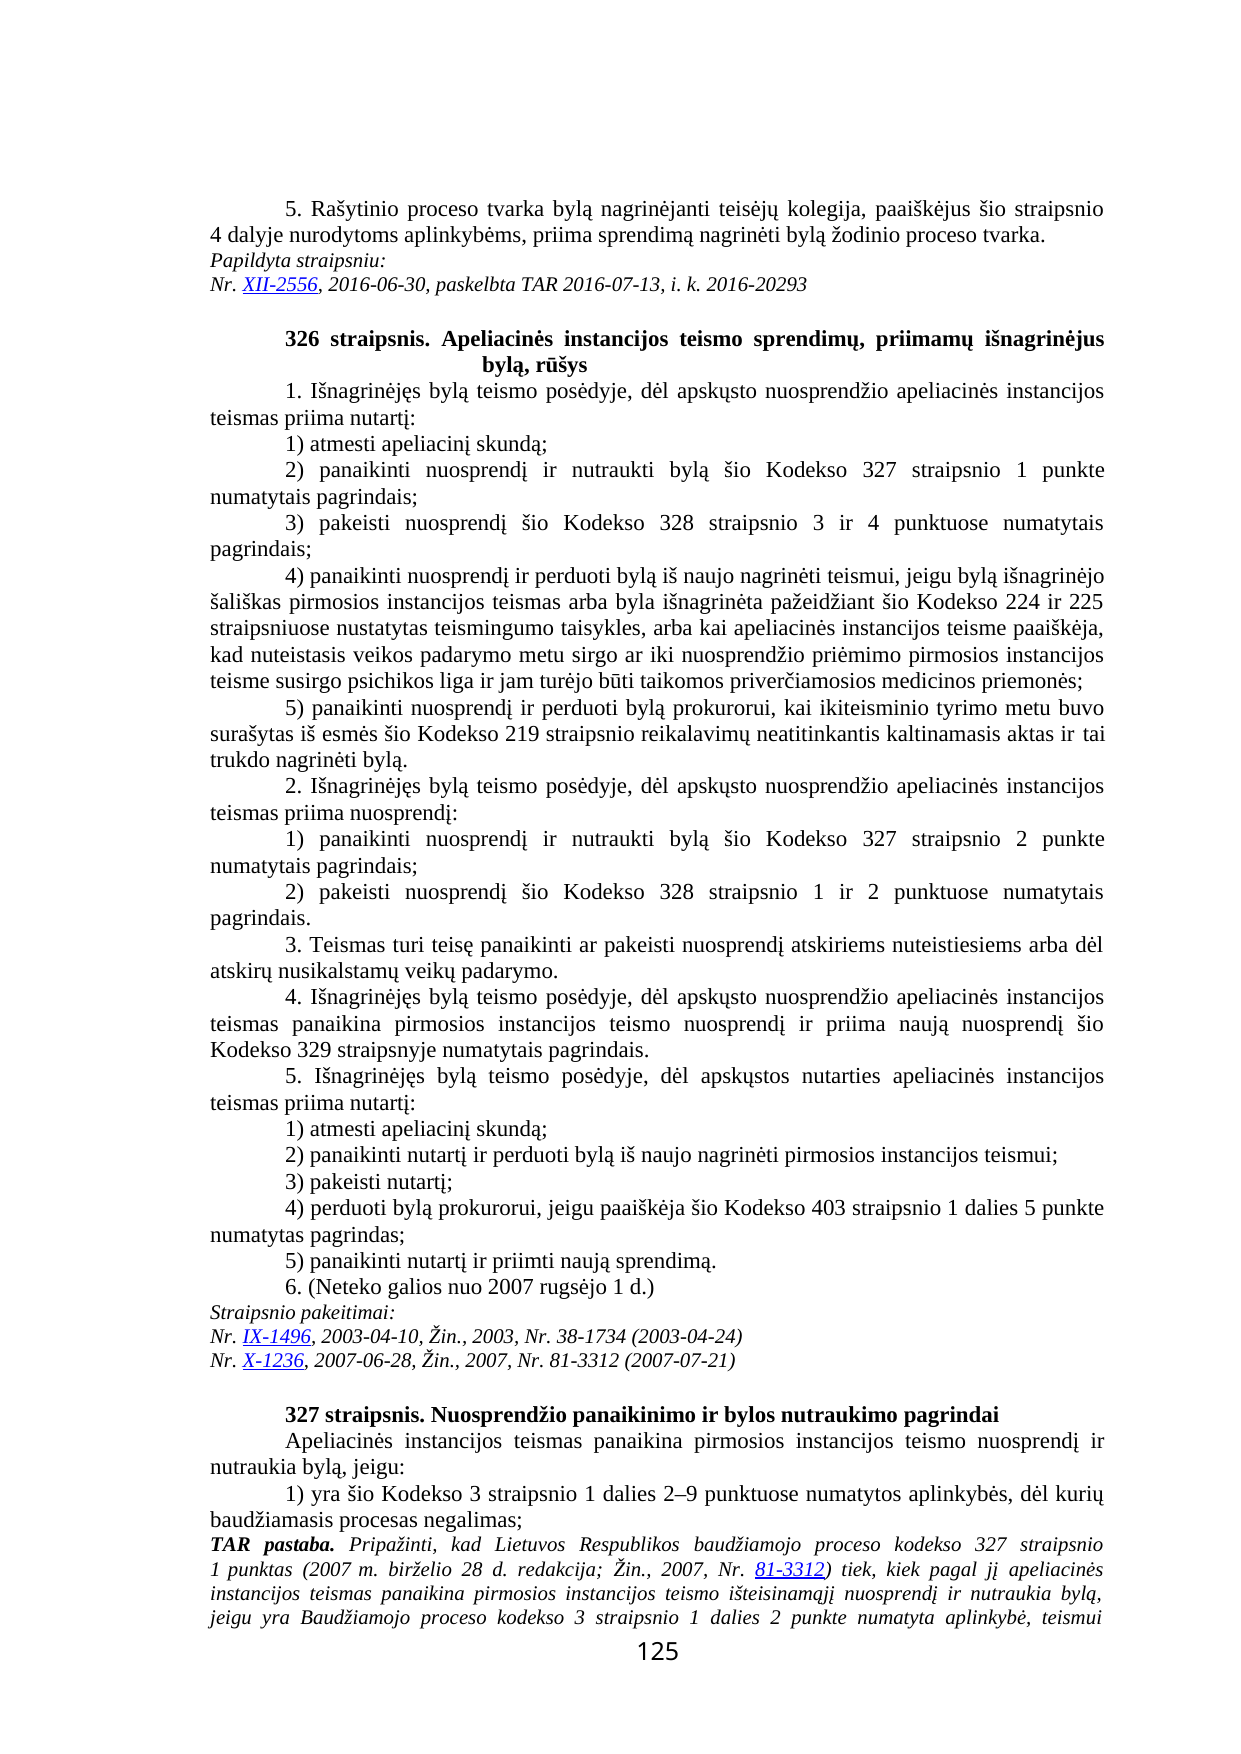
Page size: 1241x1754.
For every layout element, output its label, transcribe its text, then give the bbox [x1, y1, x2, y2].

text 4) perduoti bylą prokurorui, jeigu paaiškėja šio Kodekso 403 straipsnio 1 dalies 5 punkte numatytas pagrindas; [210, 1194, 1106, 1247]
text Straipsnio pakeitimai: [210, 1300, 1106, 1324]
text 5. Rašytinio proceso tvarka bylą nagrinėjanti teisėjų kolegija, paaiškėjus šio straipsnio 4 dalyje nurodytoms aplinkybėms, priima sprendimą nagrinėti bylą žodinio proceso tvarka. [210, 195, 1106, 248]
text 6. (Neteko galios nuo 2007 rugsėjo 1 d.) [210, 1273, 1106, 1300]
text 1) yra šio Kodekso 3 straipsnio 1 dalies 2–9 punktuose numatytos aplinkybės, dėl kurių baudžiamasis procesas negalimas; [210, 1480, 1106, 1532]
text Nr. IX-1496, 2003-04-10, Žin., 2003, Nr. 38-1734 (2003-04-24) [210, 1324, 1106, 1348]
text 3) pakeisti nutartį; [210, 1168, 1106, 1194]
text 2) panaikinti nutartį ir perduoti bylą iš naujo nagrinėti pirmosios instancijos teismui; [210, 1142, 1106, 1168]
text 1. Išnagrinėjęs bylą teismo posėdyje, dėl apskųsto nuosprendžio apeliacinės instancijos teismas priima nutartį: [210, 377, 1106, 430]
text 3) pakeisti nuosprendį šio Kodekso 328 straipsnio 3 ir 4 punktuose numatytais pagrindais; [210, 509, 1106, 562]
text 327 straipsnis. Nuosprendžio panaikinimo ir bylos nutraukimo pagrindai [210, 1401, 1106, 1427]
text 2. Išnagrinėjęs bylą teismo posėdyje, dėl apskųsto nuosprendžio apeliacinės instancijos teismas priima nuosprendį: [210, 773, 1106, 825]
text Nr. XII-2556, 2016-06-30, paskelbta TAR 2016-07-13, i. k. 2016-20293 [210, 272, 1106, 296]
text 2) pakeisti nuosprendį šio Kodekso 328 straipsnio 1 ir 2 punktuose numatytais pagrindais. [210, 878, 1106, 931]
text 1) atmesti apeliacinį skundą; [210, 430, 1106, 456]
text 3. Teismas turi teisę panaikinti ar pakeisti nuosprendį atskiriems nuteistiesiems arba dėl atskirų nusikalstamų veikų padarymo. [210, 931, 1106, 983]
text 5) panaikinti nutartį ir priimti naują sprendimą. [210, 1247, 1106, 1273]
text 4. Išnagrinėjęs bylą teismo posėdyje, dėl apskųsto nuosprendžio apeliacinės instancijos teismas panaikina pirmosios instancijos teismo nuosprendį ir priima naują nuosprendį šio Kodekso 329 straipsnyje numatytais pagrindais. [210, 983, 1106, 1062]
text Nr. X-1236, 2007-06-28, Žin., 2007, Nr. 81-3312 (2007-07-21) [210, 1348, 1106, 1372]
text 1) atmesti apeliacinį skundą; [210, 1115, 1106, 1142]
text 1) panaikinti nuosprendį ir nutraukti bylą šio Kodekso 327 straipsnio 2 punkte numatytais pagrindais; [210, 825, 1106, 878]
text TAR pastaba. Pripažinti, kad Lietuvos Respublikos baudžiamojo proceso kodekso 327 straipsnio 1 punktas (2007 m. birželio 28 d. redakcija; Žin., 2007, Nr. 81-3312) tiek, kiek pagal jį apeliacinės instancijos teismas panaikina pirmosios instancijos teismo išteisinamąjį nuosprendį ir nutraukia bylą, jeigu yra Baudžiamojo proceso kodekso 3 straipsnio 1 dalies 2 punkte numatyta aplinkybė, teismui [210, 1532, 1106, 1629]
text 5. Išnagrinėjęs bylą teismo posėdyje, dėl apskųstos nutarties apeliacinės instancijos teismas priima nutartį: [210, 1062, 1106, 1115]
text 4) panaikinti nuosprendį ir perduoti bylą iš naujo nagrinėti teismui, jeigu bylą išnagrinėjo šališkas pirmosios instancijos teismas arba byla išnagrinėta pažeidžiant šio Kodekso 224 ir 225 straipsniuose nustatytas teismingumo taisykles, arba kai apeliacinės instancijos teisme paaiškėja, kad nuteistasis veikos padarymo metu sirgo ar iki nuosprendžio priėmimo pirmosios instancijos teisme susirgo psichikos liga ir jam turėjo būti taikomos priverčiamosios medicinos priemonės; [210, 562, 1106, 693]
text Apeliacinės instancijos teismas panaikina pirmosios instancijos teismo nuosprendį ir nutraukia bylą, jeigu: [210, 1427, 1106, 1480]
text 326 straipsnis. Apeliacinės instancijos teismo sprendimų, priimamų išnagrinėjus bylą, rūšys [285, 324, 1106, 377]
text 5) panaikinti nuosprendį ir perduoti bylą prokurorui, kai ikiteisminio tyrimo metu buvo surašytas iš esmės šio Kodekso 219 straipsnio reikalavimų neatitinkantis kaltinamasis aktas ir tai trukdo nagrinėti bylą. [210, 693, 1106, 773]
text 2) panaikinti nuosprendį ir nutraukti bylą šio Kodekso 327 straipsnio 1 punkte numatytais pagrindais; [210, 456, 1106, 509]
text Papildyta straipsniu: [210, 248, 1106, 272]
